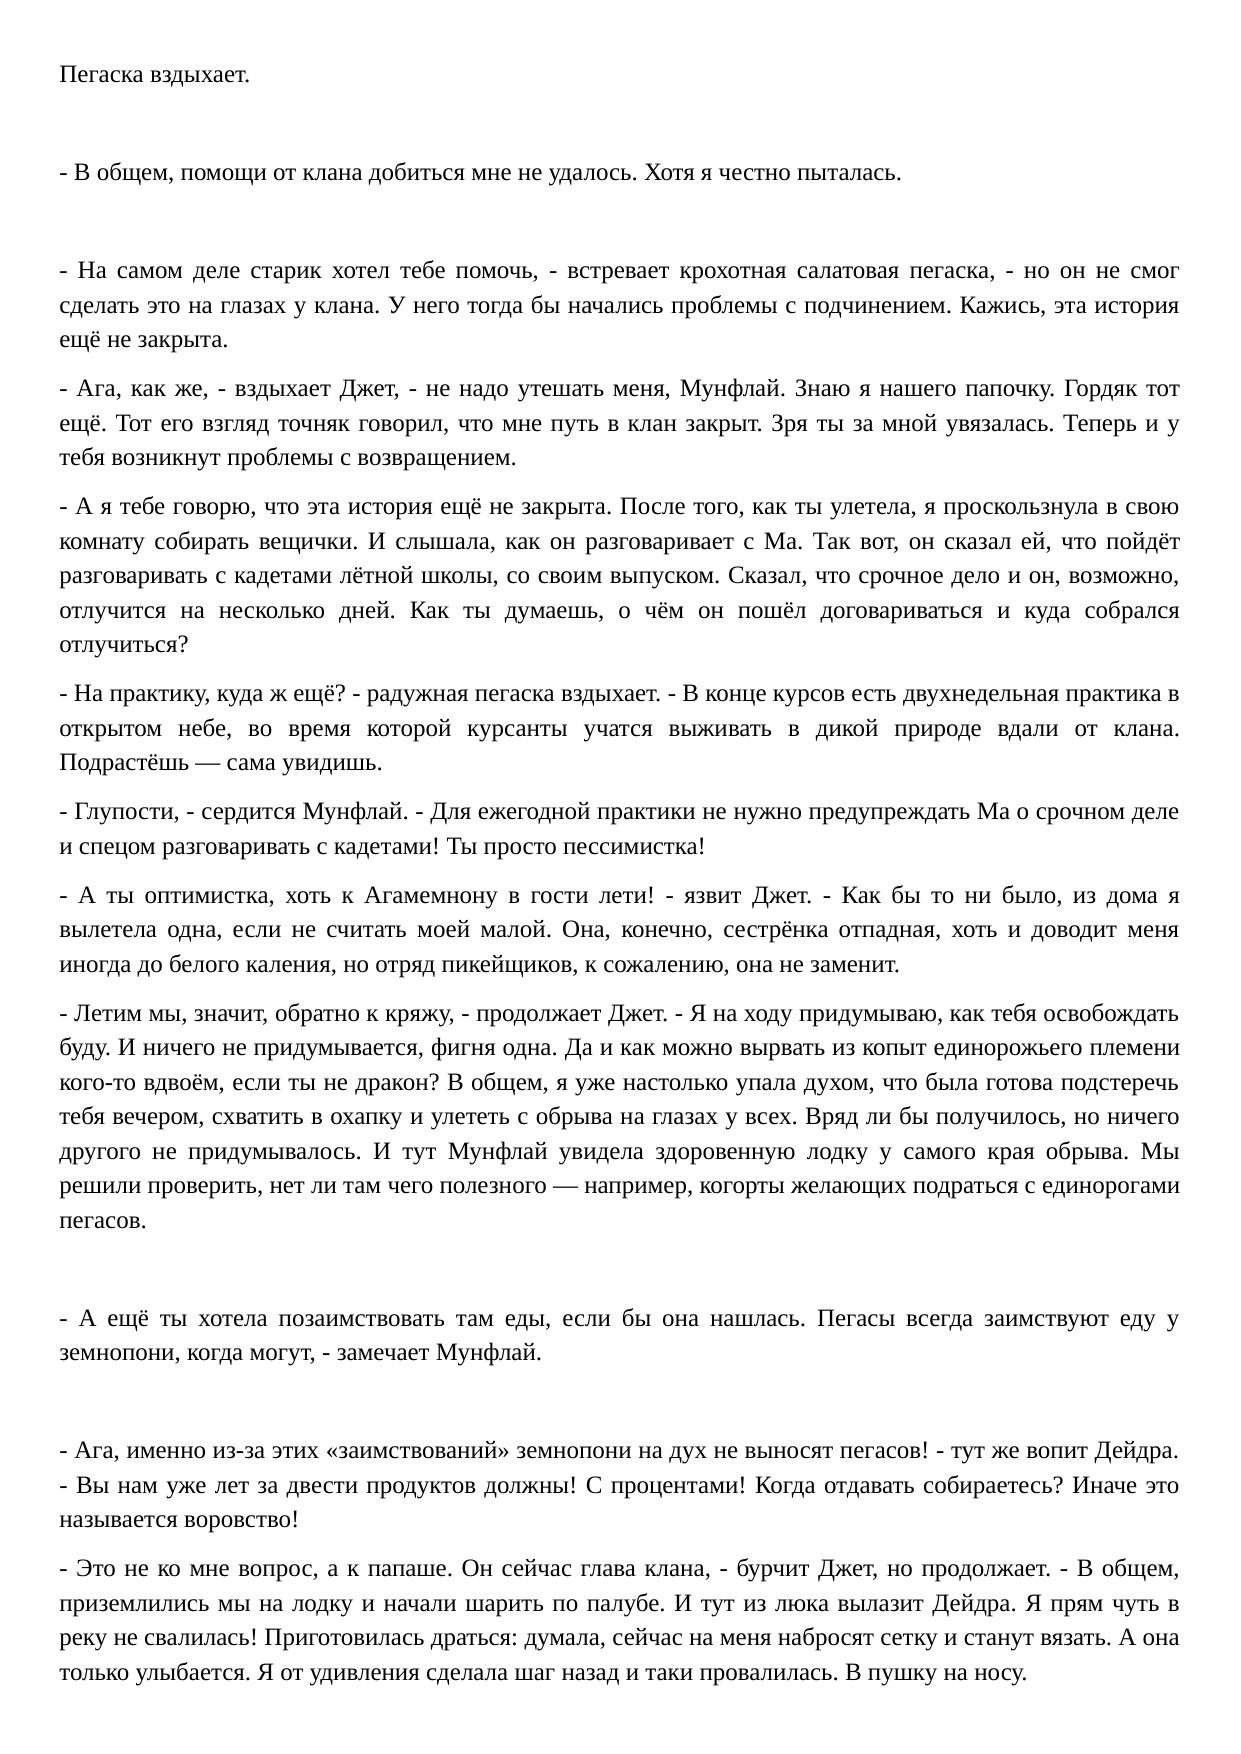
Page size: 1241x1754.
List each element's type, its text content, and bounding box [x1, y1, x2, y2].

text - В общем, помощи от клана добиться мне не удалось. Хотя я честно пыталась. [59, 157, 1181, 186]
text - А ещё ты хотела позаимствовать там еды, если бы она нашлась. Пегасы всегда заимствуют еду у земнопони, когда могут, - замечает Мунфлай. [59, 1303, 1181, 1366]
text - На самом деле старик хотел тебе помочь, - встревает крохотная салатовая пегаска, - но он не смог сделать это на глазах у клана. У него тогда бы начались проблемы с подчинением. Кажись, эта история ещё не закрыта. [59, 255, 1181, 353]
text Пегаска вздыхает. [59, 59, 1181, 88]
text - На практику, куда ж ещё? - радужная пегаска вздыхает. - В конце курсов есть двухнедельная практика в открытом небе, во время которой курсанты учатся выживать в дикой природе вдали от клана. Подрастёшь — сама увидишь. [59, 678, 1181, 776]
text - Ага, именно из-за этих «заимствований» земнопони на дух не выносят пегасов! - тут же вопит Дейдра. - Вы нам уже лет за двести продуктов должны! С процентами! Когда отдавать собираетесь? Иначе это называется воровство! [59, 1436, 1181, 1533]
text - Это не ко мне вопрос, а к папаше. Он сейчас глава клана, - бурчит Джет, но продолжает. - В общем, приземлились мы на лодку и начали шарить по палубе. И тут из люка вылазит Дейдра. Я прям чуть в реку не свалилась! Приготовилась драться: думала, сейчас на меня набросят сетку и станут вязать. А она только улыбается. Я от удивления сделала шаг назад и таки провалилась. В пушку на носу. [59, 1553, 1181, 1686]
text - Ага, как же, - вздыхает Джет, - не надо утешать меня, Мунфлай. Знаю я нашего папочку. Гордяк тот ещё. Тот его взгляд точняк говорил, что мне путь в клан закрыт. Зря ты за мной увязалась. Теперь и у тебя возникнут проблемы с возвращением. [59, 373, 1181, 471]
text - А ты оптимистка, хоть к Агамемнону в гости лети! - язвит Джет. - Как бы то ни было, из дома я вылетела одна, если не считать моей малой. Она, конечно, сестрёнка отпадная, хоть и доводит меня иногда до белого каления, но отряд пикейщиков, к сожалению, она не заменит. [59, 880, 1181, 978]
text - Летим мы, значит, обратно к кряжу, - продолжает Джет. - Я на ходу придумываю, как тебя освобождать буду. И ничего не придумывается, фигня одна. Да и как можно вырвать из копыт единорожьего племени кого-то вдвоём, если ты не дракон? В общем, я уже настолько упала духом, что была готова подстеречь тебя вечером, схватить в охапку и улететь с обрыва на глазах у всех. Вряд ли бы получилось, но ничего другого не придумывалось. И тут Мунфлай увидела здоровенную лодку у самого края обрыва. Мы решили проверить, нет ли там чего полезного — например, когорты желающих подраться с единорогами пегасов. [59, 998, 1181, 1233]
text - А я тебе говорю, что эта история ещё не закрыта. После того, как ты улетела, я проскользнула в свою комнату собирать вещички. И слышала, как он разговаривает с Ма. Так вот, он сказал ей, что пойдёт разговаривать с кадетами лётной школы, со своим выпуском. Сказал, что срочное дело и он, возможно, отлучится на несколько дней. Как ты думаешь, о чём он пошёл договариваться и куда собрался отлучиться? [59, 491, 1181, 658]
text - Глупости, - сердится Мунфлай. - Для ежегодной практики не нужно предупреждать Ма о срочном деле и спецом разговаривать с кадетами! Ты просто пессимистка! [59, 796, 1181, 859]
